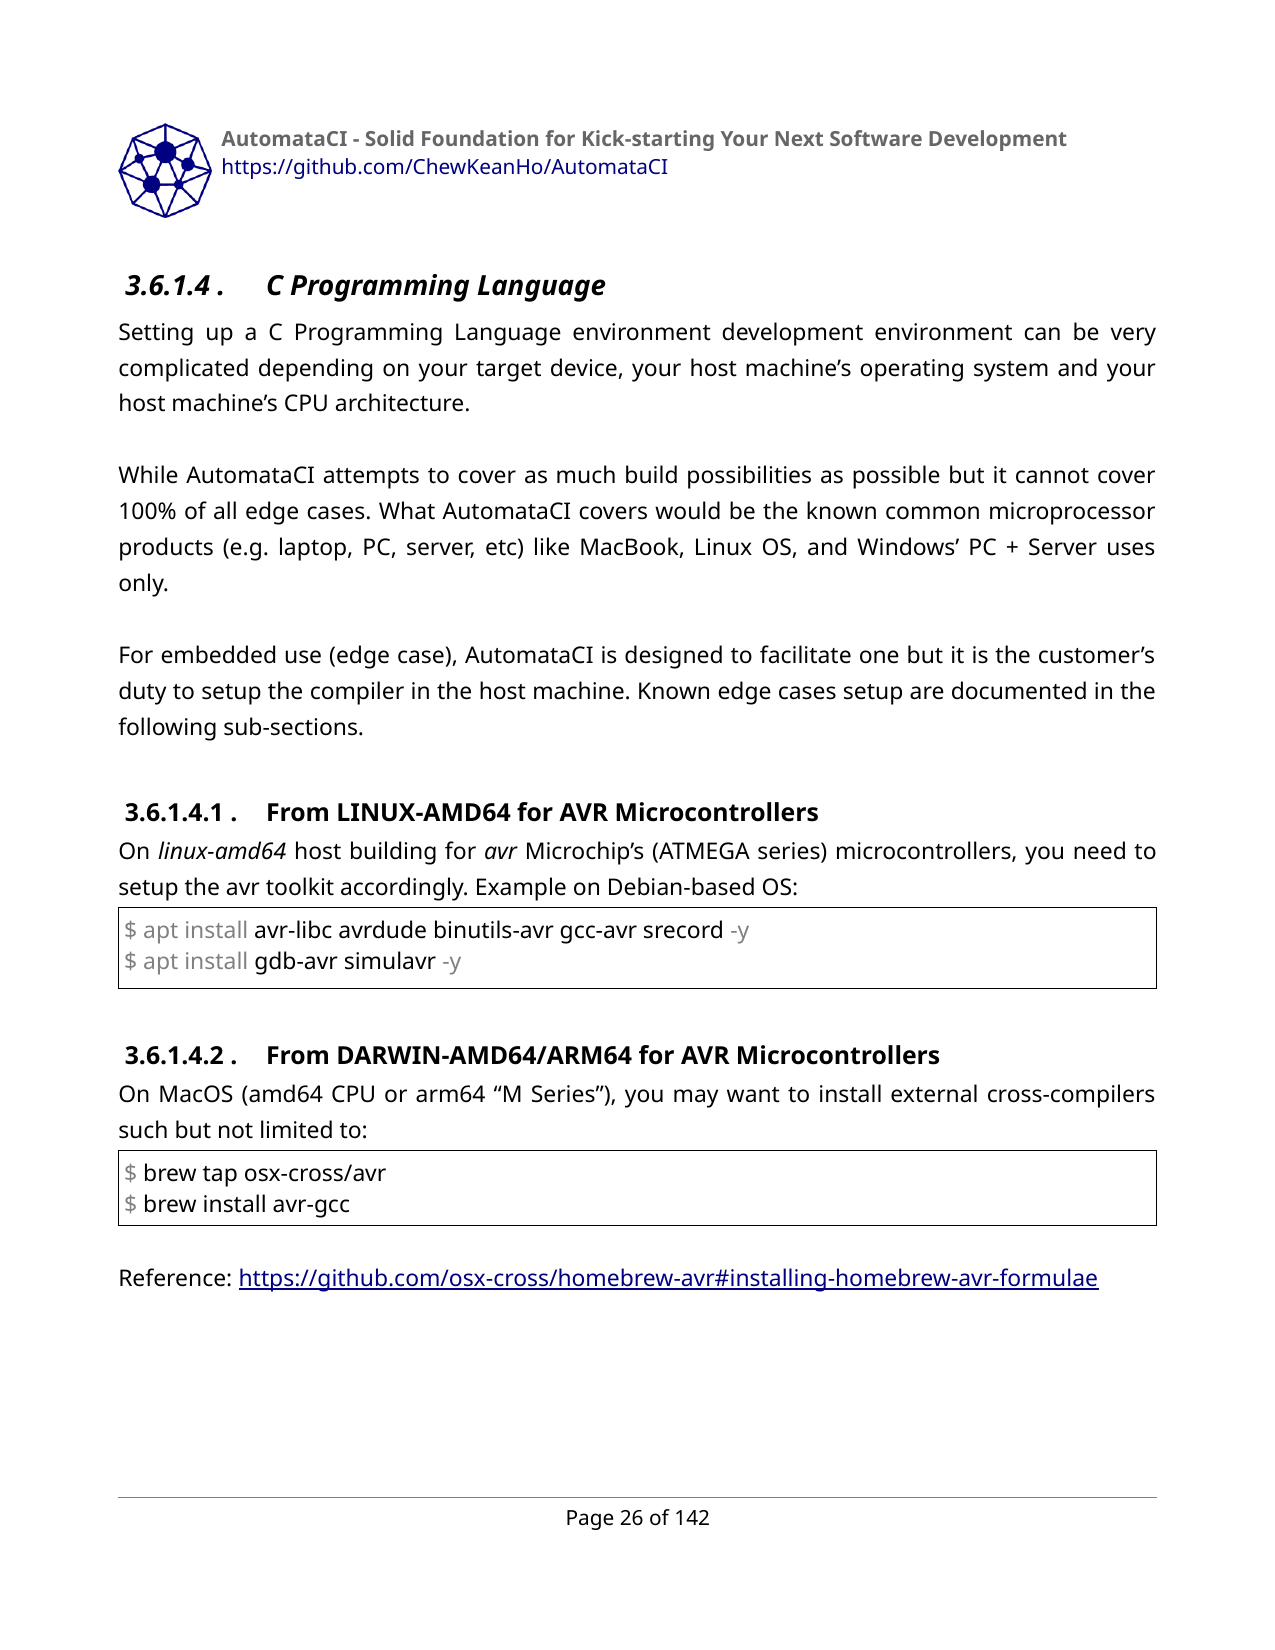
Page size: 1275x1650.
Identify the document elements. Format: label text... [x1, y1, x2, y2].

text Reference: https://github.com/osx-cross/homebrew-avr#installing-homebrew-avr-formulae [118, 1262, 1157, 1293]
text On MacOS (amd64 CPU or arm64 “M Series”), you may want to install external cross-compilers such but not limited to: [118, 1078, 1157, 1145]
text For embedded use (edge case), AutomataCI is designed to facilitate one but it is the customer’s duty to setup the compiler in the host machine. Known edge cases setup are documented in the following sub-sections. [118, 639, 1157, 742]
subtitle C Programming Language [118, 265, 1157, 303]
table_header $ apt install avr-libc avrdude binutils-avr gcc-avr srecord -y $ apt install gdb-avr simulavr -y [119, 908, 1156, 988]
text Setting up a C Programming Language environment development environment can be very complicated depending on your target device, your host machine’s operating system and your host machine’s CPU architecture. [118, 316, 1157, 419]
text On linux-amd64 host building for avr Microchip’s (ATMEGA series) microcontrollers, you need to setup the avr toolkit accordingly. Example on Debian-based OS: [118, 835, 1157, 902]
picture [118, 123, 212, 218]
subtitle From LINUX-AMD64 for AVR Microcontrollers [118, 795, 1157, 829]
text While AutomataCI attempts to cover as much build possibilities as possible but it cannot cover 100% of all edge cases. What AutomataCI covers would be the known common microprocessor products (e.g. laptop, PC, server, etc) like MacBook, Linux OS, and Windows’ PC + Server uses only. [118, 459, 1157, 598]
table_header $ brew tap osx-cross/avr $ brew install avr-gcc [119, 1151, 1156, 1225]
subtitle From DARWIN-AMD64/ARM64 for AVR Microcontrollers [118, 1038, 1157, 1072]
